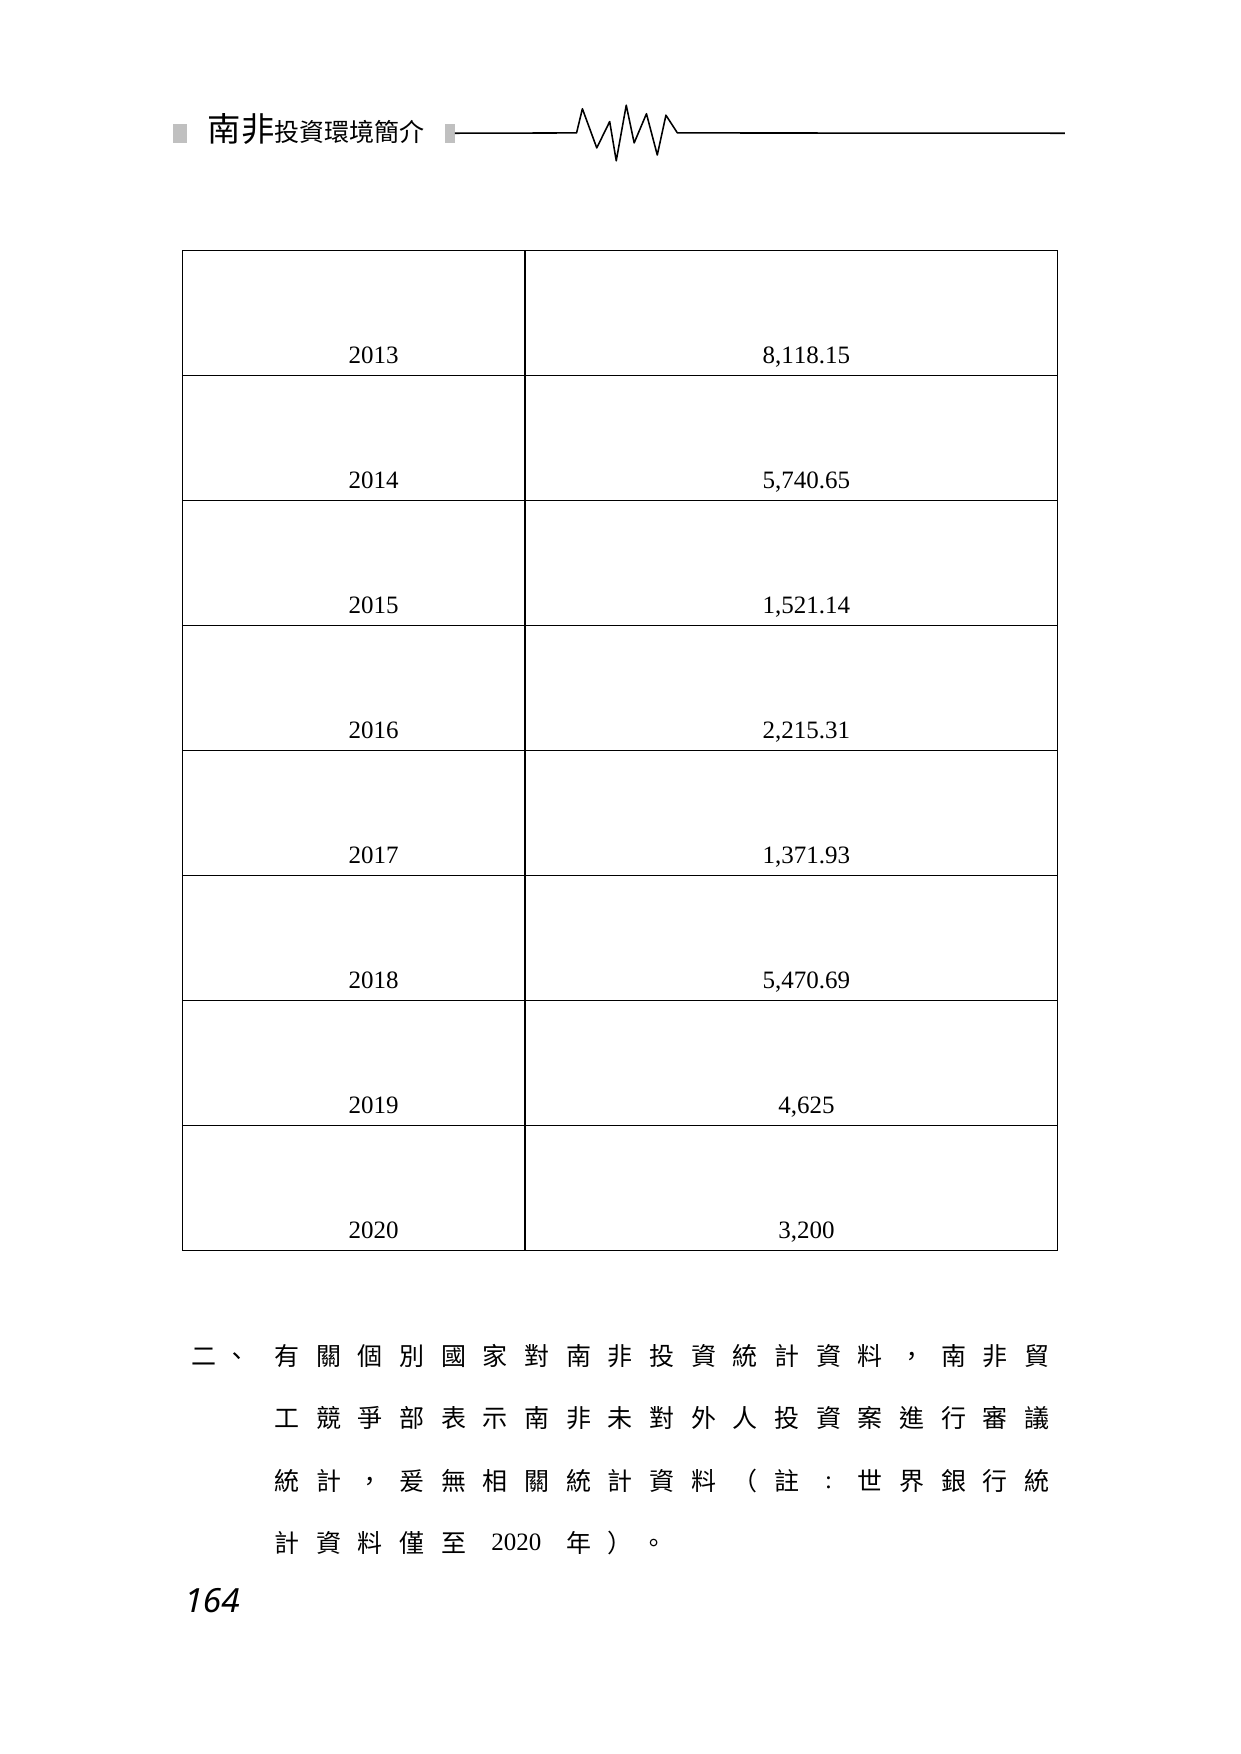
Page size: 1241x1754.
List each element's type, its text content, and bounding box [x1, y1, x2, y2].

table_cell 2020 [183, 1126, 524, 1250]
table_cell 5,740.65 [526, 376, 1057, 500]
table_cell 2013 [183, 251, 524, 375]
table_cell 5,470.69 [526, 876, 1057, 1000]
table_cell 1,521.14 [526, 501, 1057, 625]
table_cell 2,215.31 [526, 626, 1057, 750]
table_cell 4,625 [526, 1001, 1057, 1125]
table_cell 3,200 [526, 1126, 1057, 1250]
table_cell 2014 [183, 376, 524, 500]
table_cell 2019 [183, 1001, 524, 1125]
table_cell 8,118.15 [526, 251, 1057, 375]
table_cell 2015 [183, 501, 524, 625]
table_cell 2016 [183, 626, 524, 750]
table_cell 2017 [183, 751, 524, 875]
text 二、有關個別國家對南非投資統計資料，南非貿工競爭部表示南非未對外人投資案進行審議統計，爰無相關統計資料（註:世界銀行統計資料僅至2020年）。 [183, 1313, 1058, 1563]
table_cell 1,371.93 [526, 751, 1057, 875]
table_cell 2018 [183, 876, 524, 1000]
